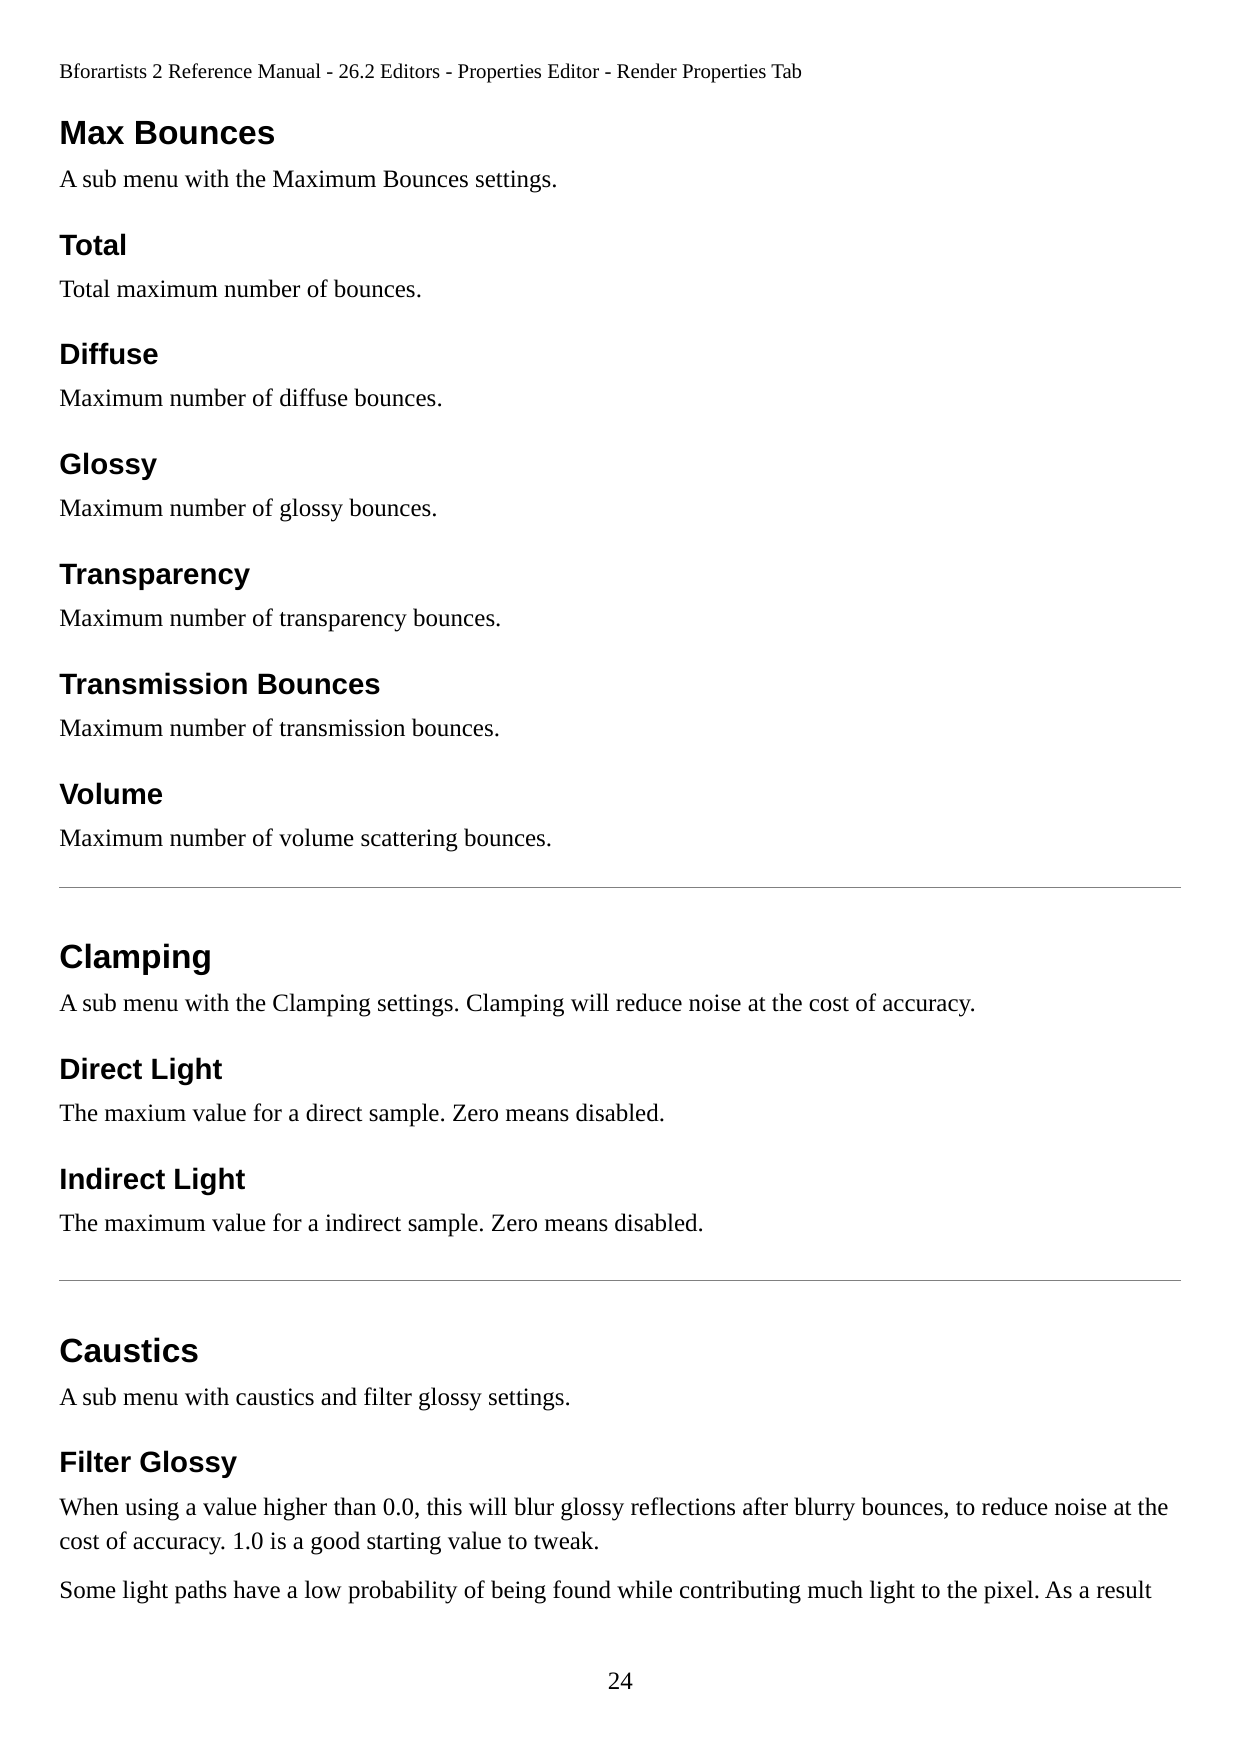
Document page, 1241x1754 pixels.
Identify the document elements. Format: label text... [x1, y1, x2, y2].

text Maximum number of volume scattering bounces. [59, 823, 1181, 852]
subtitle Total [59, 227, 1181, 261]
subtitle Filter Glossy [59, 1445, 1181, 1479]
text A sub menu with the Maximum Bounces settings. [59, 164, 1181, 192]
subtitle Clamping [59, 937, 1181, 976]
subtitle Indirect Light [59, 1162, 1181, 1196]
text Some light paths have a low probability of being found while contributing much light to the pixel. As a result [59, 1575, 1181, 1604]
subtitle Glossy [59, 447, 1181, 481]
subtitle Transparency [59, 557, 1181, 591]
text Maximum number of diffuse bounces. [59, 383, 1181, 412]
subtitle Volume [59, 777, 1181, 811]
subtitle Transmission Bounces [59, 667, 1181, 701]
text The maximum value for a indirect sample. Zero means disabled. [59, 1208, 1181, 1237]
subtitle Diffuse [59, 337, 1181, 371]
text When using a value higher than 0.0, this will blur glossy reflections after blurry bounces, to reduce noise at the cost of accuracy. 1.0 is a good starting value to tweak. [59, 1492, 1181, 1555]
subtitle Max Bounces [59, 113, 1181, 151]
text Maximum number of transmission bounces. [59, 713, 1181, 742]
subtitle Caustics [59, 1331, 1181, 1369]
text Maximum number of transparency bounces. [59, 603, 1181, 632]
text Total maximum number of bounces. [59, 274, 1181, 302]
text Maximum number of glossy bounces. [59, 493, 1181, 522]
subtitle Direct Light [59, 1052, 1181, 1086]
text The maxium value for a direct sample. Zero means disabled. [59, 1098, 1181, 1127]
text A sub menu with the Clamping settings. Clamping will reduce noise at the cost of accuracy. [59, 988, 1181, 1017]
text A sub menu with caustics and filter glossy settings. [59, 1382, 1181, 1411]
